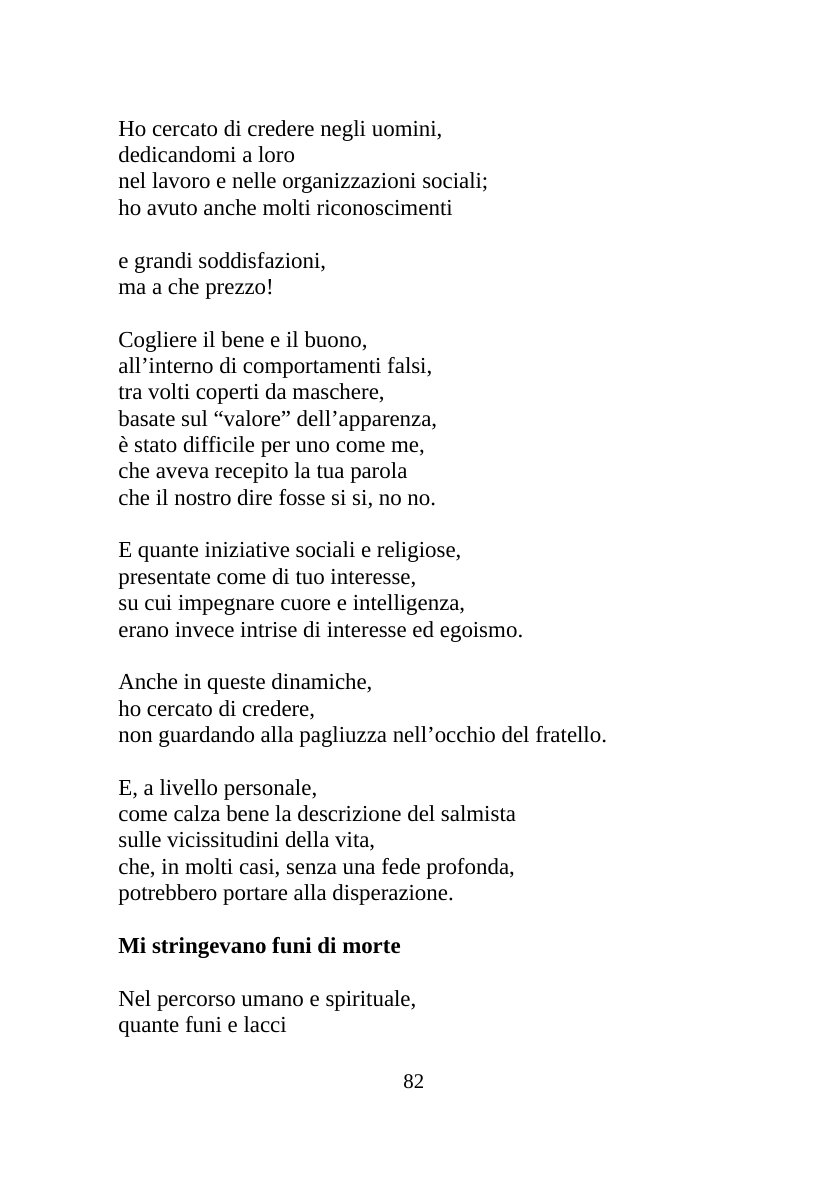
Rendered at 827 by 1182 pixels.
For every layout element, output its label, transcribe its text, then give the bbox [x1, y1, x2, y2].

text ho avuto anche molti riconoscimenti [88, 194, 738, 220]
text che il nostro dire fosse si si, no no. [88, 484, 738, 510]
text è stato difficile per uno come me, [88, 431, 738, 457]
text Cogliere il bene e il buono, [88, 326, 738, 352]
text potrebbero portare alla disperazione. [88, 879, 738, 906]
text nel lavoro e nelle organizzazioni sociali; [88, 168, 738, 194]
text Mi stringevano funi di morte [88, 932, 738, 958]
text quante funi e lacci [88, 1011, 738, 1037]
text sulle vicissitudini della vita, [88, 826, 738, 853]
text E quante iniziative sociali e religiose, [88, 537, 738, 563]
text erano invece intrise di interesse ed egoismo. [88, 616, 738, 642]
text E, a livello personale, [88, 774, 738, 800]
text che aveva recepito la tua parola [88, 457, 738, 484]
text Anche in queste dinamiche, [88, 668, 738, 695]
text Ho cercato di credere negli uomini, [88, 115, 738, 141]
text presentate come di tuo interesse, [88, 563, 738, 589]
text non guardando alla pagliuzza nell’occhio del fratello. [88, 721, 738, 747]
text che, in molti casi, senza una fede profonda, [88, 853, 738, 879]
text ho cercato di credere, [88, 695, 738, 721]
text basate sul “valore” dell’apparenza, [88, 405, 738, 431]
text all’interno di comportamenti falsi, [88, 352, 738, 378]
text e grandi soddisfazioni, [88, 247, 738, 273]
text tra volti coperti da maschere, [88, 378, 738, 405]
text come calza bene la descrizione del salmista [88, 800, 738, 826]
text ma a che prezzo! [88, 273, 738, 299]
text dedicandomi a loro [88, 141, 738, 168]
text su cui impegnare cuore e intelligenza, [88, 589, 738, 616]
text Nel percorso umano e spirituale, [88, 984, 738, 1011]
